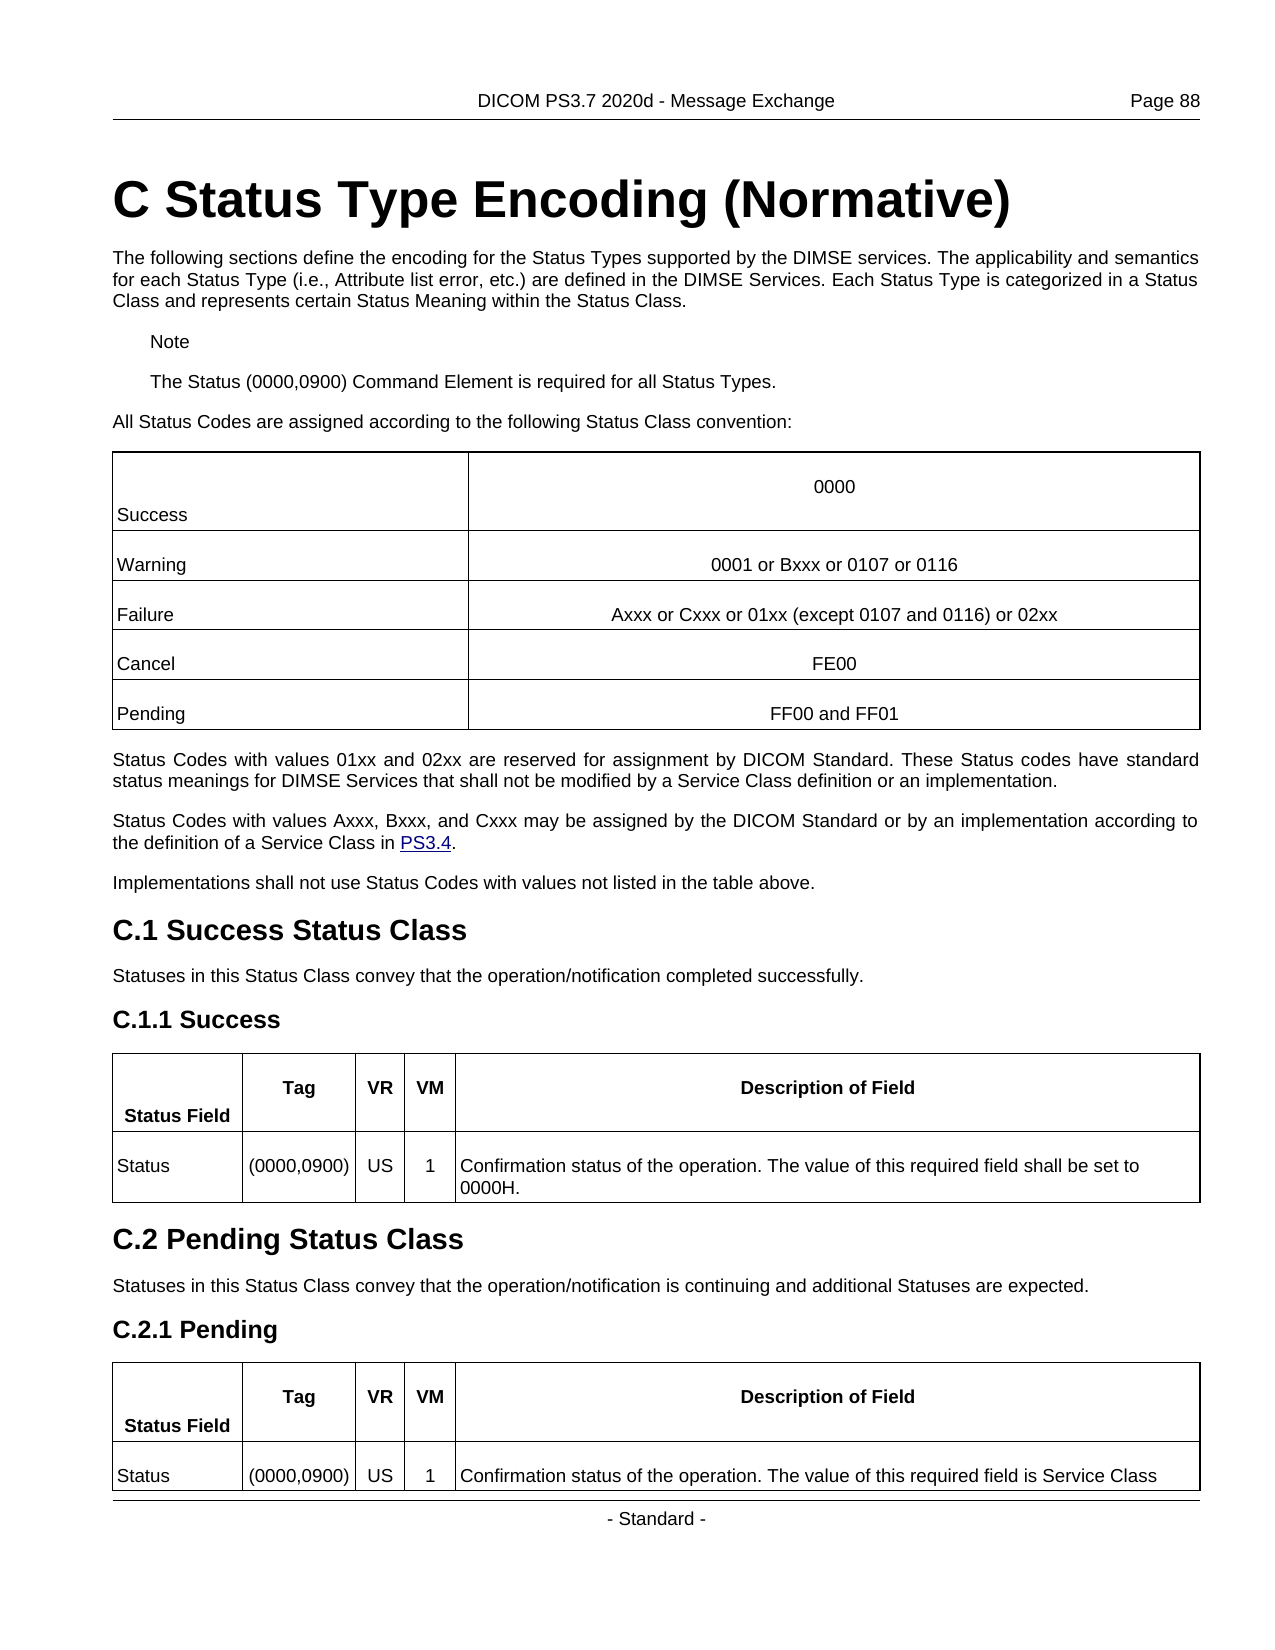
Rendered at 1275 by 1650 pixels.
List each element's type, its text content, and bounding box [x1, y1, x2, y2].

table_cell Status [113, 1442, 242, 1490]
table_header Tag [243, 1054, 355, 1131]
table_cell Cancel [113, 630, 468, 679]
table_header Description of Field [456, 1054, 1199, 1131]
table_cell US [356, 1132, 404, 1202]
table_cell FE00 [469, 630, 1199, 679]
table_cell 0001 or Bxxx or 0107 or 0116 [469, 531, 1199, 579]
text Status Codes with values Axxx, Bxxx, and Cxxx may be assigned by the DICOM Standard or by an implementation according to the definition of a Service Class in PS3.4. [112, 810, 1200, 853]
table_cell (0000,0900) [243, 1442, 355, 1490]
table_header VM [405, 1054, 455, 1131]
table_header Success [113, 453, 468, 530]
table_cell (0000,0900) [243, 1132, 355, 1202]
table_header Description of Field [456, 1363, 1199, 1441]
text Statuses in this Status Class convey that the operation/notification is continuing and additional Statuses are expected. [112, 1274, 1200, 1296]
table_cell 1 [405, 1132, 455, 1202]
table_cell Confirmation status of the operation. The value of this required field is Service Class [456, 1442, 1199, 1490]
text C.2.1 Pending [112, 1315, 1200, 1343]
table_cell Status [113, 1132, 242, 1202]
table_cell US [356, 1442, 404, 1490]
table_header Status Field [113, 1054, 242, 1131]
table_cell Warning [113, 531, 468, 579]
table_header Tag [243, 1363, 355, 1441]
text Status Codes with values 01xx and 02xx are reserved for assignment by DICOM Standard. These Status codes have standard status meanings for DIMSE Services that shall not be modified by a Service Class definition or an implementation. [112, 748, 1200, 792]
text Note [150, 331, 1162, 352]
text C.1.1 Success [112, 1005, 1200, 1034]
table_header VM [405, 1363, 455, 1441]
text The following sections define the encoding for the Status Types supported by the DIMSE services. The applicability and semantics for each Status Type (i.e., Attribute list error, etc.) are defined in the DIMSE Services. Each Status Type is categorized in a Status Class and represents certain Status Meaning within the Status Class. [112, 247, 1200, 312]
text C.2 Pending Status Class [112, 1222, 1200, 1256]
table_header 0000 [469, 453, 1199, 530]
table_cell FF00 and FF01 [469, 680, 1199, 729]
table_cell 1 [405, 1442, 455, 1490]
text C.1 Success Status Class [112, 912, 1200, 946]
table_header Status Field [113, 1363, 242, 1441]
text All Status Codes are assigned according to the following Status Class convention: [112, 411, 1200, 433]
text Statuses in this Status Class convey that the operation/notification completed successfully. [112, 965, 1200, 986]
table_cell Confirmation status of the operation. The value of this required field shall be set to 0000H. [456, 1132, 1199, 1202]
table_cell Failure [113, 581, 468, 629]
table_header VR [356, 1054, 404, 1131]
table_header VR [356, 1363, 404, 1441]
table_cell Axxx or Cxxx or 01xx (except 0107 and 0116) or 02xx [469, 581, 1199, 629]
text The Status (0000,0900) Command Element is required for all Status Types. [150, 371, 1162, 392]
text C Status Type Encoding (Normative) [112, 169, 1200, 228]
table_cell Pending [113, 680, 468, 729]
text Implementations shall not use Status Codes with values not listed in the table above. [112, 872, 1200, 894]
